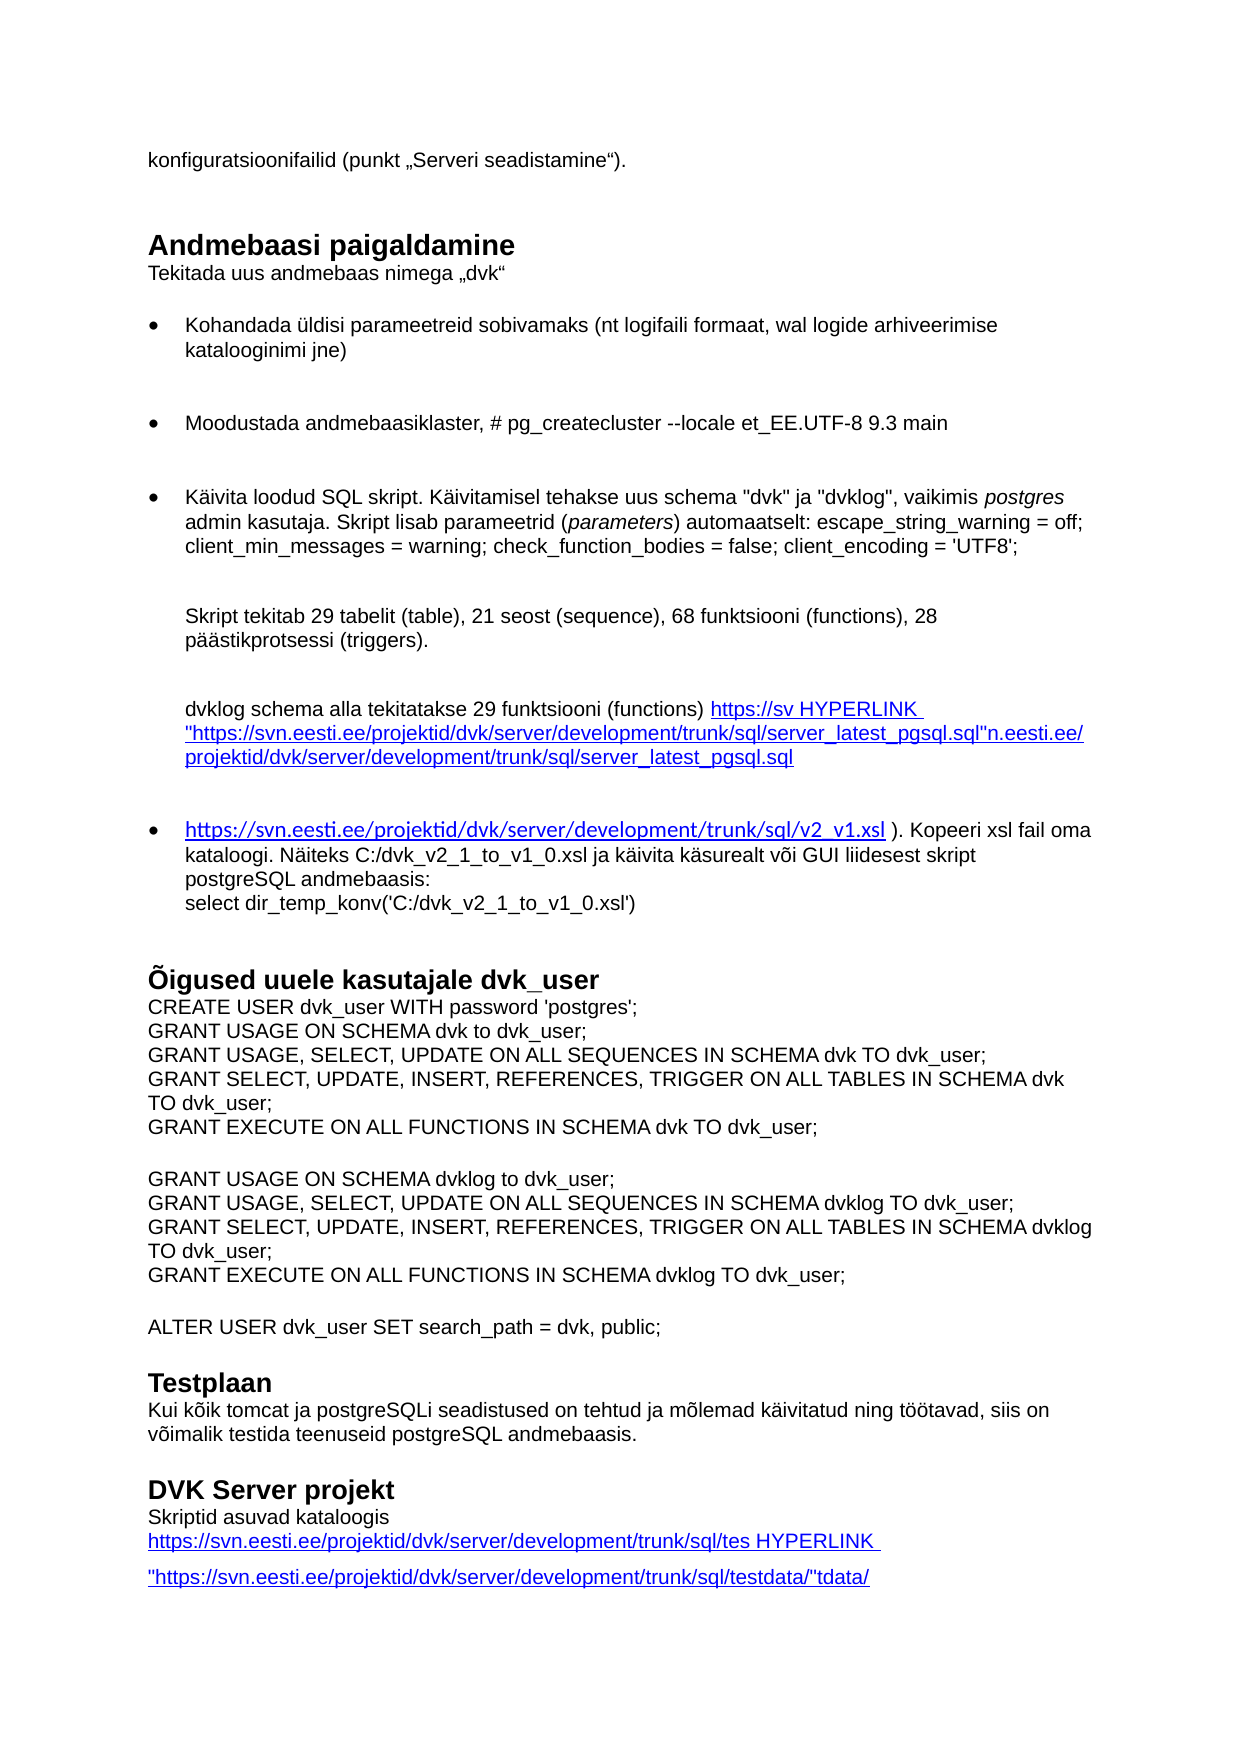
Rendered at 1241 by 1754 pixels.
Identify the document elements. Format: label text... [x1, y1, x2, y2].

text Õigused uuele kasutajale dvk_user [148, 964, 1093, 995]
text GRANT SELECT, UPDATE, INSERT, REFERENCES, TRIGGER ON ALL TABLES IN SCHEMA dvk TO dvk_user; [148, 1067, 1093, 1115]
text GRANT USAGE ON SCHEMA dvklog to dvk_user; [148, 1167, 1093, 1191]
text https://svn.eesti.ee/projektid/dvk/server/development/trunk/sql/tes HYPERLINK "https://svn.eesti.ee/projektid/dvk/server/development/trunk/sql/testdata/"tdata/ [148, 1529, 1093, 1589]
text Tekitada uus andmebaas nimega „dvk“ [148, 261, 1093, 285]
text Andmebaasi paigaldamine [148, 228, 1093, 261]
text GRANT SELECT, UPDATE, INSERT, REFERENCES, TRIGGER ON ALL TABLES IN SCHEMA dvklog TO dvk_user; [148, 1215, 1093, 1263]
text DVK Server projekt [148, 1474, 1093, 1505]
text GRANT USAGE ON SCHEMA dvk to dvk_user; [148, 1019, 1093, 1043]
text Testplaan [148, 1367, 1093, 1398]
text konfiguratsioonifailid (punkt „Serveri seadistamine“). [148, 148, 1093, 172]
text GRANT EXECUTE ON ALL FUNCTIONS IN SCHEMA dvk TO dvk_user; [148, 1115, 1093, 1139]
text GRANT USAGE, SELECT, UPDATE ON ALL SEQUENCES IN SCHEMA dvk TO dvk_user; [148, 1043, 1093, 1067]
text GRANT EXECUTE ON ALL FUNCTIONS IN SCHEMA dvklog TO dvk_user; [148, 1263, 1093, 1287]
text CREATE USER dvk_user WITH password 'postgres'; [148, 995, 1093, 1019]
text Kui kõik tomcat ja postgreSQLi seadistused on tehtud ja mõlemad käivitatud ning töötavad, siis on võimalik testida teenuseid postgreSQL andmebaasis. [148, 1398, 1093, 1446]
text GRANT USAGE, SELECT, UPDATE ON ALL SEQUENCES IN SCHEMA dvklog TO dvk_user; [148, 1191, 1093, 1215]
list Kohandada üldisi parameetreid sobivamaks (nt logifaili formaat, wal logide arhiveerimise katalooginimi jne) [148, 310, 1093, 362]
text Skript tekitab 29 tabelit (table), 21 seost (sequence), 68 funktsiooni (functions), 28 päästikprotsessi (triggers). [185, 603, 1093, 651]
text dvklog schema alla tekitatakse 29 funktsiooni (functions) https://sv HYPERLINK "https://svn.eesti.ee/projektid/dvk/server/development/trunk/sql/server_latest_pgsql.sql"n.eesti.ee/projektid/dvk/server/development/trunk/sql/server_latest_pgsql.sql [185, 697, 1093, 769]
list Moodustada andmebaasiklaster, # pg_createcluster --locale et_EE.UTF-8 9.3 main [148, 408, 1093, 436]
text Skriptid asuvad kataloogis [148, 1505, 1093, 1529]
list Käivita loodud SQL skript. Käivitamisel tehakse uus schema "dvk" ja "dvklog", vaikimis postgres admin kasutaja. Skript lisab parameetrid (parameters) automaatselt: escape_string_warning = off; client_min_messages = warning; check_function_bodies = false; client_encoding = 'UTF8'; [148, 482, 1093, 558]
text ALTER USER dvk_user SET search_path = dvk, public; [148, 1314, 1093, 1338]
list https://svn.eesti.ee/projektid/dvk/server/development/trunk/sql/v2_v1.xsl ). Kopeeri xsl fail oma kataloogi. Näiteks C:/dvk_v2_1_to_v1_0.xsl ja käivita käsurealt või GUI liidesest skript postgreSQL andmebaasis: select dir_temp_konv('C:/dvk_v2_1_to_v1_0.xsl') [148, 815, 1093, 915]
